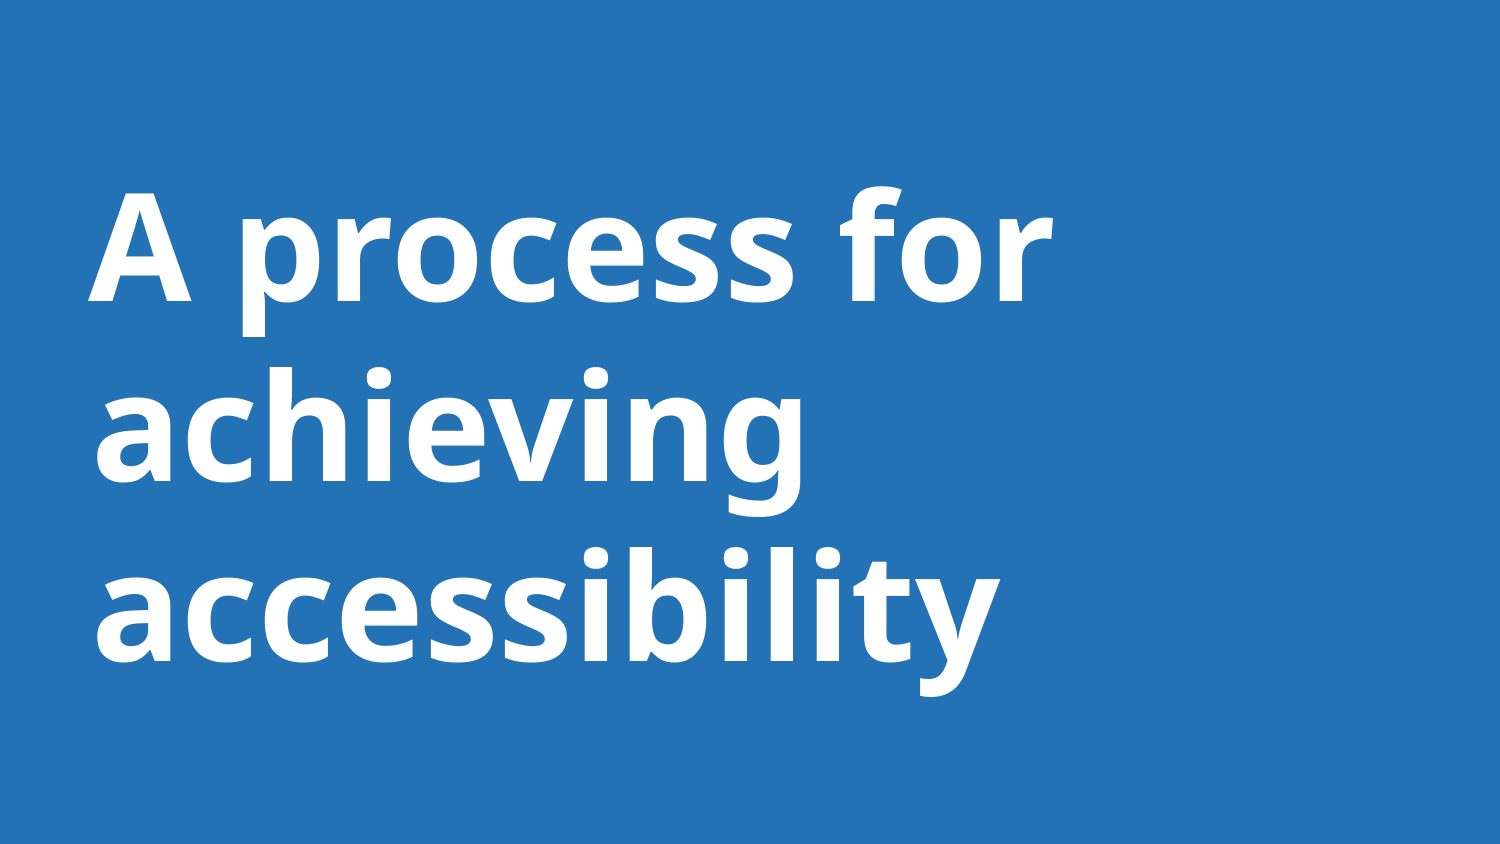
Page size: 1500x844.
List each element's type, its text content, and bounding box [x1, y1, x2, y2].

title A process for achieving accessibility [83, 0, 1417, 844]
